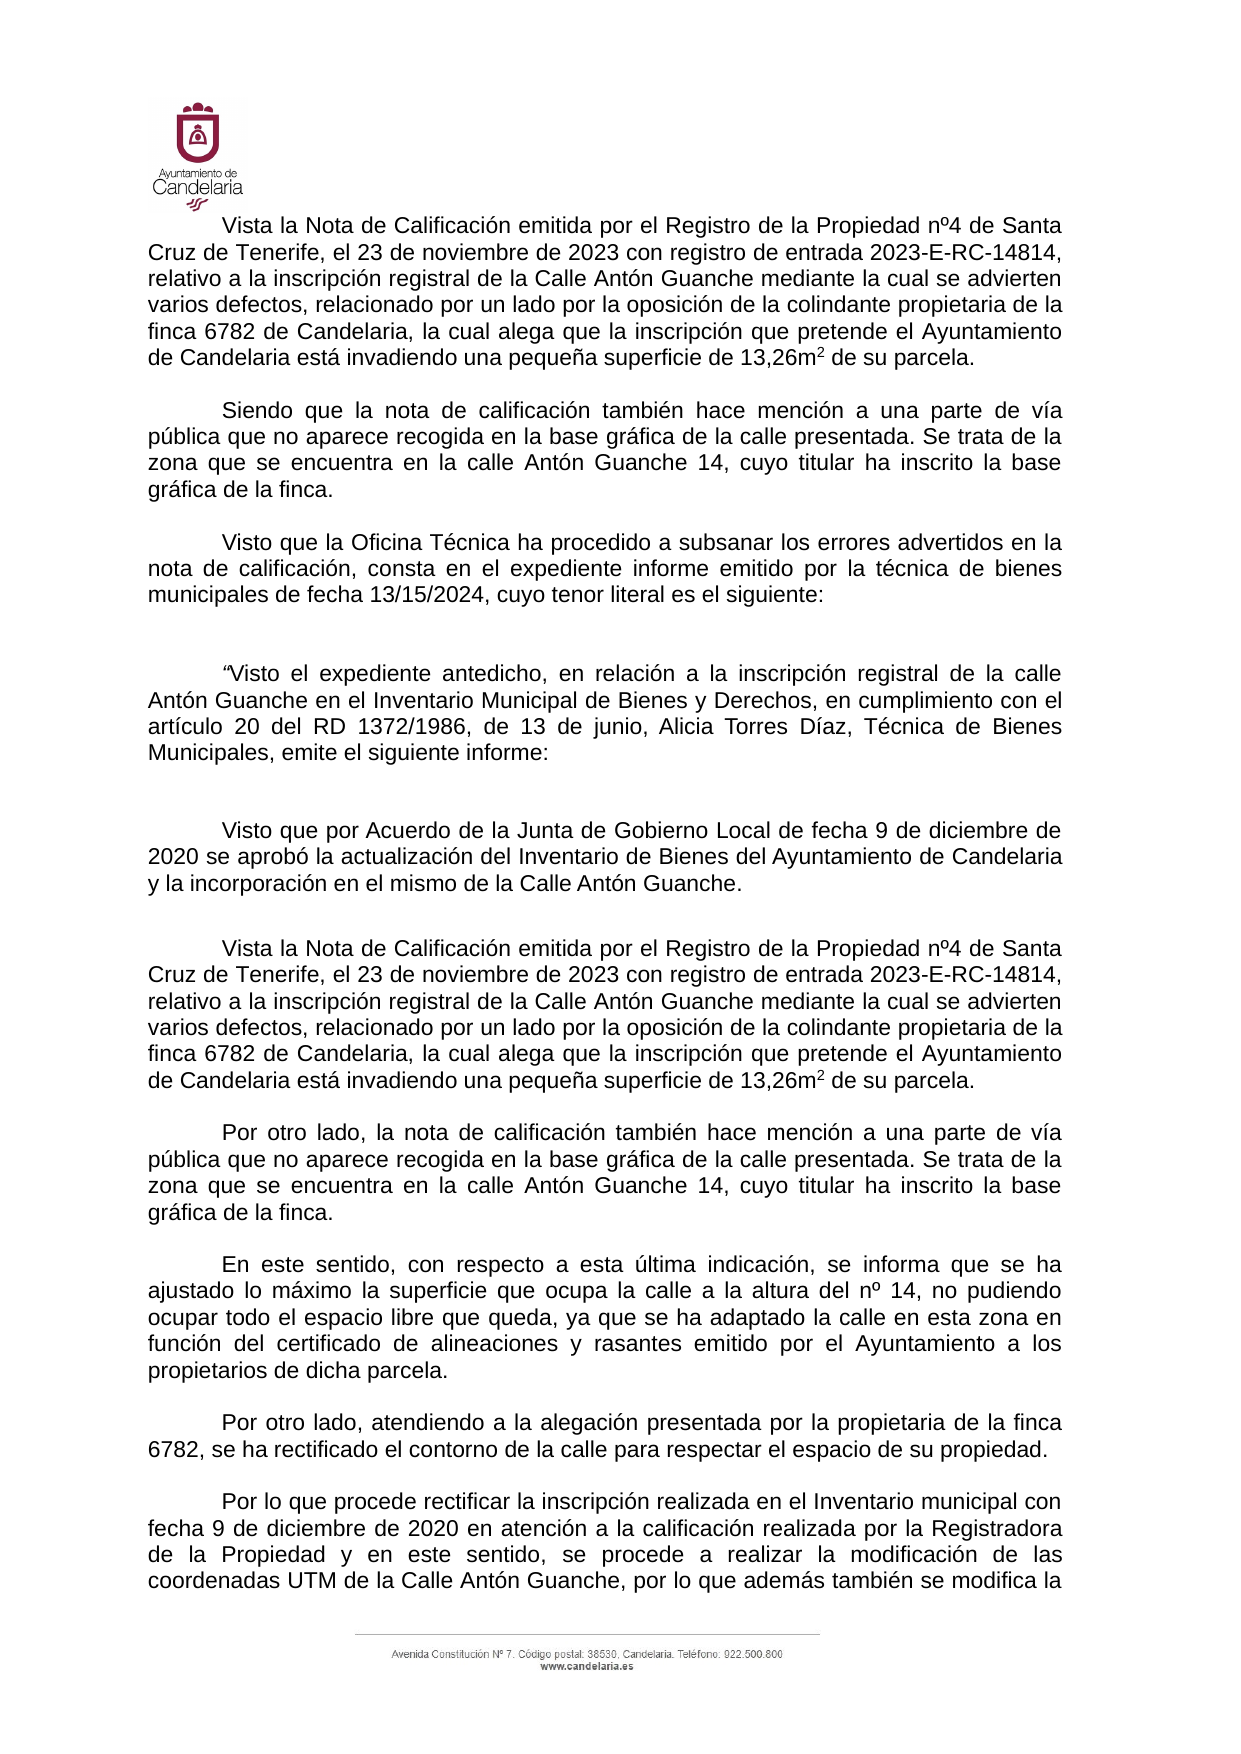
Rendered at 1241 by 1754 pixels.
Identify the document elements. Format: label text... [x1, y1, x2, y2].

text Por lo que procede rectificar la inscripción realizada en el Inventario municipal con fecha 9 de diciembre de 2020 en atención a la calificación realizada por la Registradora de la Propiedad y en este sentido, se procede a realizar la modificación de las coordenadas UTM de la Calle Antón Guanche, por lo que además también se modifica la [148, 1488, 1063, 1594]
text Por otro lado, atendiendo a la alegación presentada por la propietaria de la finca 6782, se ha rectificado el contorno de la calle para respectar el espacio de su propiedad. [148, 1409, 1063, 1462]
text Visto que por Acuerdo de la Junta de Gobierno Local de fecha 9 de diciembre de 2020 se aprobó la actualización del Inventario de Bienes del Ayuntamiento de Candelaria y la incorporación en el mismo de la Calle Antón Guanche. [148, 817, 1063, 896]
text Siendo que la nota de calificación también hace mención a una parte de vía pública que no aparece recogida en la base gráfica de la calle presentada. Se trata de la zona que se encuentra en la calle Antón Guanche 14, cuyo titular ha inscrito la base gráfica de la finca. [148, 397, 1063, 502]
text En este sentido, con respecto a esta última indicación, se informa que se ha ajustado lo máximo la superficie que ocupa la calle a la altura del nº 14, no pudiendo ocupar todo el espacio libre que queda, ya que se ha adaptado la calle en esta zona en función del certificado de alineaciones y rasantes emitido por el Ayuntamiento a los propietarios de dicha parcela. [148, 1251, 1063, 1383]
text “Visto el expediente antedicho, en relación a la inscripción registral de la calle Antón Guanche en el Inventario Municipal de Bienes y Derechos, en cumplimiento con el artículo 20 del RD 1372/1986, de 13 de junio, Alicia Torres Díaz, Técnica de Bienes Municipales, emite el siguiente informe: [148, 660, 1063, 766]
text Vista la Nota de Calificación emitida por el Registro de la Propiedad nº4 de Santa Cruz de Tenerife, el 23 de noviembre de 2023 con registro de entrada 2023-E-RC-14814, relativo a la inscripción registral de la Calle Antón Guanche mediante la cual se advierten varios defectos, relacionado por un lado por la oposición de la colindante propietaria de la finca 6782 de Candelaria, la cual alega que la inscripción que pretende el Ayuntamiento de Candelaria está invadiendo una pequeña superficie de 13,26m2 de su parcela. [148, 935, 1063, 1093]
text Por otro lado, la nota de calificación también hace mención a una parte de vía pública que no aparece recogida en la base gráfica de la calle presentada. Se trata de la zona que se encuentra en la calle Antón Guanche 14, cuyo titular ha inscrito la base gráfica de la finca. [148, 1119, 1063, 1225]
text Vista la Nota de Calificación emitida por el Registro de la Propiedad nº4 de Santa Cruz de Tenerife, el 23 de noviembre de 2023 con registro de entrada 2023-E-RC-14814, relativo a la inscripción registral de la Calle Antón Guanche mediante la cual se advierten varios defectos, relacionado por un lado por la oposición de la colindante propietaria de la finca 6782 de Candelaria, la cual alega que la inscripción que pretende el Ayuntamiento de Candelaria está invadiendo una pequeña superficie de 13,26m2 de su parcela. [148, 212, 1063, 370]
text Visto que la Oficina Técnica ha procedido a subsanar los errores advertidos en la nota de calificación, consta en el expediente informe emitido por la técnica de bienes municipales de fecha 13/15/2024, cuyo tenor literal es el siguiente: [148, 528, 1063, 607]
